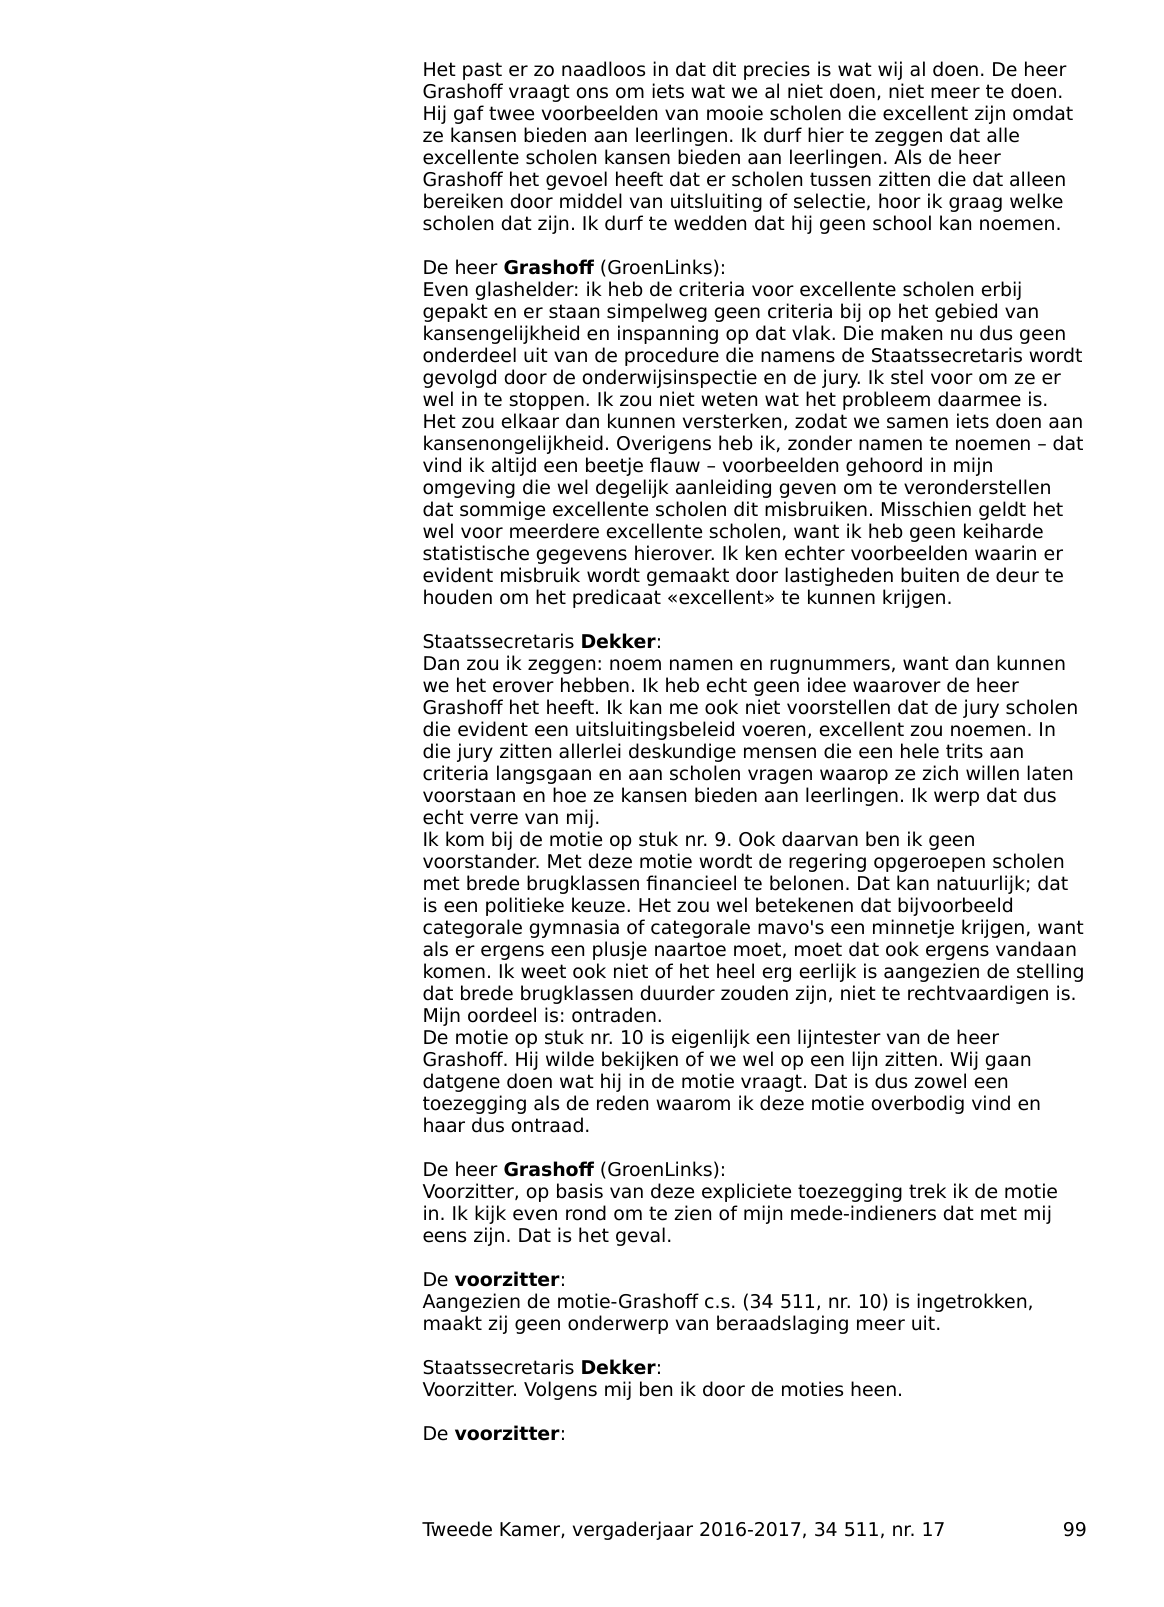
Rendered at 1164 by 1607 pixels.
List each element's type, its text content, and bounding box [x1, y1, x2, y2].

text Aangezien de motie-Grashoff c.s. (34 511, nr. 10) is ingetrokken, maakt zij geen onderwerp van beraadslaging meer uit. [422, 1291, 1087, 1335]
text Staatssecretaris Dekker: [422, 1357, 1087, 1379]
text Dan zou ik zeggen: noem namen en rugnummers, want dan kunnen we het erover hebben. Ik heb echt geen idee waarover de heer Grashoff het heeft. Ik kan me ook niet voorstellen dat de jury scholen die evident een uitsluitingsbeleid voeren, excellent zou noemen. In die jury zitten allerlei deskundige mensen die een hele trits aan criteria langsgaan en aan scholen vragen waarop ze zich willen laten voorstaan en hoe ze kansen bieden aan leerlingen. Ik werp dat dus echt verre van mij. [422, 653, 1087, 829]
text Voorzitter. Volgens mij ben ik door de moties heen. [422, 1379, 1087, 1401]
text Staatssecretaris Dekker: [422, 631, 1087, 653]
text De heer Grashoff (GroenLinks): [422, 1159, 1087, 1181]
text Ik kom bij de motie op stuk nr. 9. Ook daarvan ben ik geen voorstander. Met deze motie wordt de regering opgeroepen scholen met brede brugklassen financieel te belonen. Dat kan natuurlijk; dat is een politieke keuze. Het zou wel betekenen dat bijvoorbeeld categorale gymnasia of categorale mavo's een minnetje krijgen, want als er ergens een plusje naartoe moet, moet dat ook ergens vandaan komen. Ik weet ook niet of het heel erg eerlijk is aangezien de stelling dat brede brugklassen duurder zouden zijn, niet te rechtvaardigen is. Mijn oordeel is: ontraden. [422, 829, 1087, 1027]
text Even glashelder: ik heb de criteria voor excellente scholen erbij gepakt en er staan simpelweg geen criteria bij op het gebied van kansengelijkheid en inspanning op dat vlak. Die maken nu dus geen onderdeel uit van de procedure die namens de Staatssecretaris wordt gevolgd door de onderwijsinspectie en de jury. Ik stel voor om ze er wel in te stoppen. Ik zou niet weten wat het probleem daarmee is. Het zou elkaar dan kunnen versterken, zodat we samen iets doen aan kansenongelijkheid. Overigens heb ik, zonder namen te noemen – dat vind ik altijd een beetje flauw – voorbeelden gehoord in mijn omgeving die wel degelijk aanleiding geven om te veronderstellen dat sommige excellente scholen dit misbruiken. Misschien geldt het wel voor meerdere excellente scholen, want ik heb geen keiharde statistische gegevens hierover. Ik ken echter voorbeelden waarin er evident misbruik wordt gemaakt door lastigheden buiten de deur te houden om het predicaat «excellent» te kunnen krijgen. [422, 279, 1087, 609]
text De voorzitter: [422, 1423, 1087, 1445]
text De motie op stuk nr. 10 is eigenlijk een lijntester van de heer Grashoff. Hij wilde bekijken of we wel op een lijn zitten. Wij gaan datgene doen wat hij in de motie vraagt. Dat is dus zowel een toezegging als de reden waarom ik deze motie overbodig vind en haar dus ontraad. [422, 1027, 1087, 1136]
text De heer Grashoff (GroenLinks): [422, 257, 1087, 279]
text Voorzitter, op basis van deze expliciete toezegging trek ik de motie in. Ik kijk even rond om te zien of mijn mede-indieners dat met mij eens zijn. Dat is het geval. [422, 1181, 1087, 1247]
text Het past er zo naadloos in dat dit precies is wat wij al doen. De heer Grashoff vraagt ons om iets wat we al niet doen, niet meer te doen. Hij gaf twee voorbeelden van mooie scholen die excellent zijn omdat ze kansen bieden aan leerlingen. Ik durf hier te zeggen dat alle excellente scholen kansen bieden aan leerlingen. Als de heer Grashoff het gevoel heeft dat er scholen tussen zitten die dat alleen bereiken door middel van uitsluiting of selectie, hoor ik graag welke scholen dat zijn. Ik durf te wedden dat hij geen school kan noemen. [422, 59, 1087, 235]
text De voorzitter: [422, 1269, 1087, 1291]
